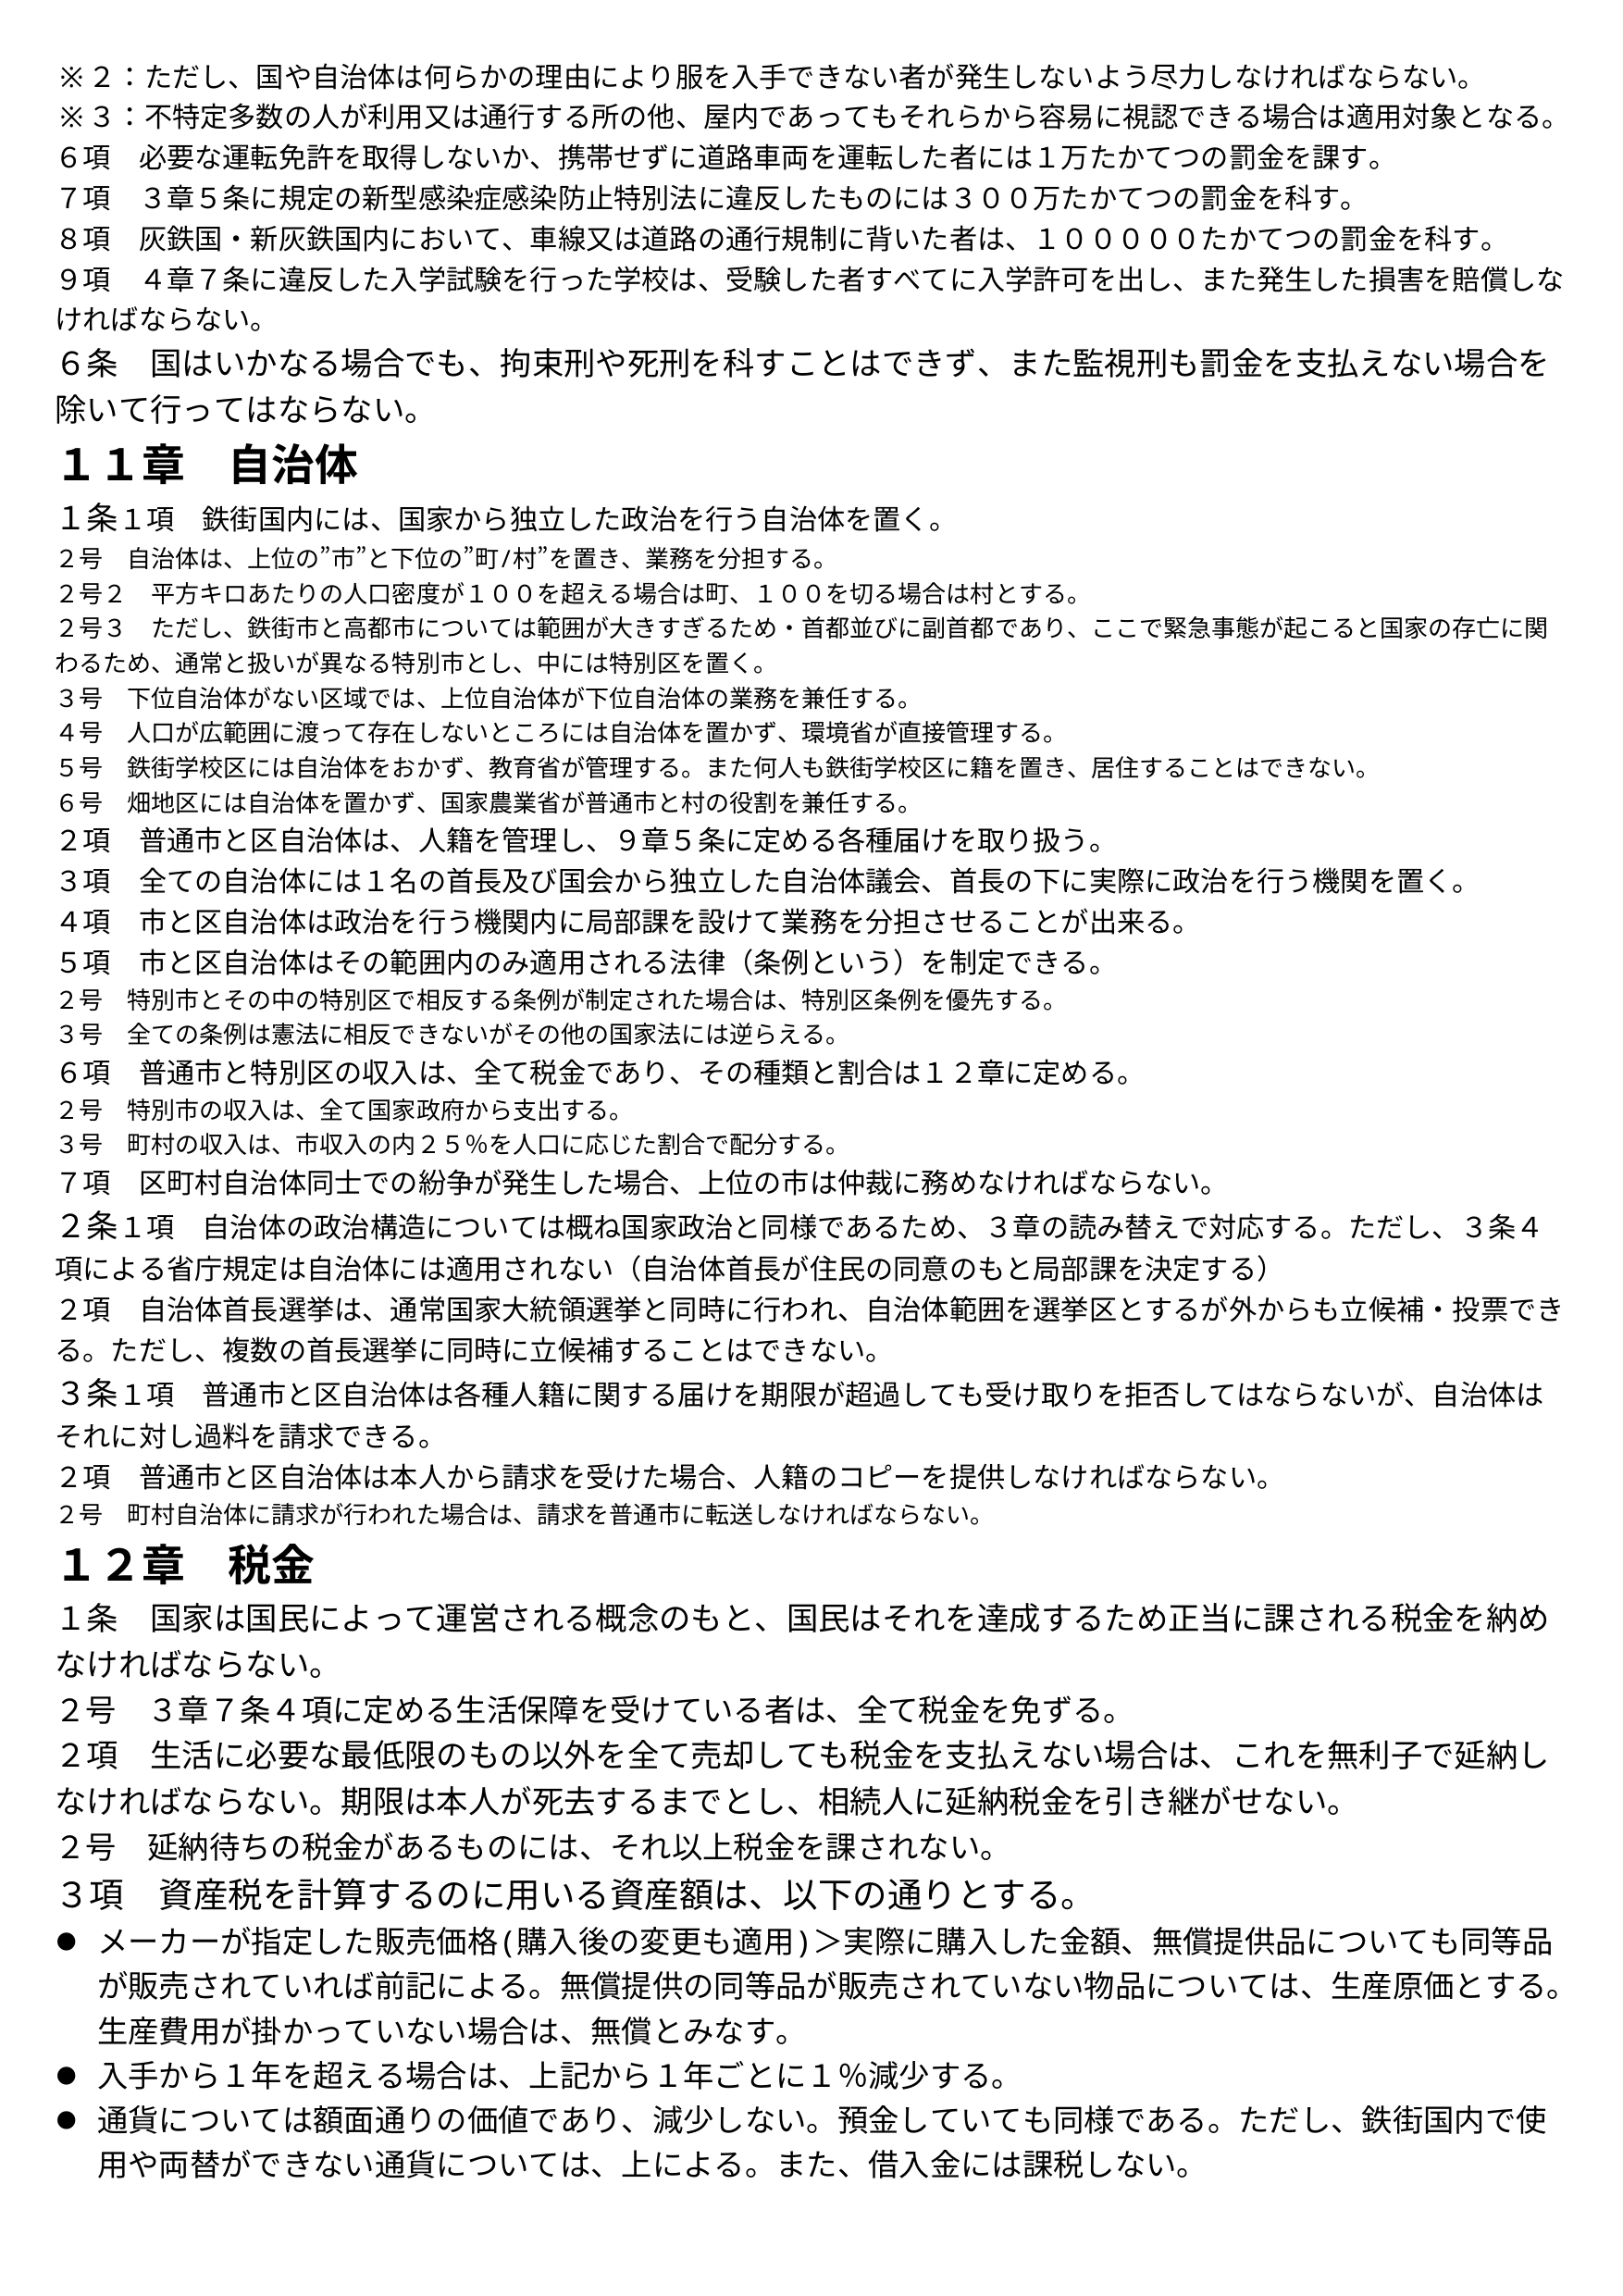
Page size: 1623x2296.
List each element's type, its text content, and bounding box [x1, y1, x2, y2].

text ２項 普通市と区自治体は本人から請求を受けた場合、人籍のコピーを提供しなければならない。 [55, 1456, 1568, 1496]
list メーカーが指定した販売価格(購入後の変更も適用)＞実際に購入した金額、無償提供品についても同等品が販売されていれば前記による。無償提供の同等品が販売されていない物品については、生産原価とする。生産費用が掛かっていない場合は、無償とみなす。 [55, 1917, 1568, 2052]
text ４号 人口が広範囲に渡って存在しないところには自治体を置かず、環境省が直接管理する。 [55, 714, 1568, 749]
text ２号２ 平方キロあたりの人口密度が１００を超える場合は町、１００を切る場合は村とする。 [55, 575, 1568, 609]
text ３条１項 普通市と区自治体は各種人籍に関する届けを期限が超過しても受け取りを拒否してはならないが、自治体はそれに対し過料を請求できる。 [55, 1369, 1568, 1456]
text １１章 自治体 [55, 430, 1568, 493]
text ６号 畑地区には自治体を置かず、国家農業省が普通市と村の役割を兼任する。 [55, 784, 1568, 819]
text ２項 自治体首長選挙は、通常国家大統領選挙と同時に行われ、自治体範囲を選挙区とするが外からも立候補・投票できる。ただし、複数の首長選挙に同時に立候補することはできない。 [55, 1288, 1568, 1369]
text ２号 町村自治体に請求が行われた場合は、請求を普通市に転送しなければならない。 [55, 1496, 1568, 1531]
text １条１項 鉄街国内には、国家から独立した政治を行う自治体を置く。 [55, 493, 1568, 540]
text ３項 資産税を計算するのに用いる資産額は、以下の通りとする。 [55, 1868, 1568, 1917]
text ２号 特別市の収入は、全て国家政府から支出する。 [55, 1091, 1568, 1126]
text ※３：不特定多数の人が利用又は通行する所の他、屋内であってもそれらから容易に視認できる場合は適用対象となる。 [55, 95, 1568, 136]
text ２号 ３章７条４項に定める生活保障を受けている者は、全て税金を免ずる。 [55, 1686, 1568, 1731]
text ６項 普通市と特別区の収入は、全て税金であり、その種類と割合は１２章に定める。 [55, 1050, 1568, 1091]
text ５号 鉄街学校区には自治体をおかず、教育省が管理する。また何人も鉄街学校区に籍を置き、居住することはできない。 [55, 749, 1568, 784]
text ５項 市と区自治体はその範囲内のみ適用される法律（条例という）を制定できる。 [55, 940, 1568, 981]
text ２号 自治体は、上位の”市”と下位の”町/村”を置き、業務を分担する。 [55, 540, 1568, 575]
text ６条 国はいかなる場合でも、拘束刑や死刑を科すことはできず、また監視刑も罰金を支払えない場合を除いて行ってはならない。 [55, 339, 1568, 430]
text ※２：ただし、国や自治体は何らかの理由により服を入手できない者が発生しないよう尽力しなければならない。 [55, 55, 1568, 95]
text ７項 ３章５条に規定の新型感染症感染防止特別法に違反したものには３００万たかてつの罰金を科す。 [55, 177, 1568, 217]
text ２項 普通市と区自治体は、人籍を管理し、９章５条に定める各種届けを取り扱う。 [55, 819, 1568, 859]
text １条 国家は国民によって運営される概念のもと、国民はそれを達成するため正当に課される税金を納めなければならない。 [55, 1594, 1568, 1686]
text ２項 生活に必要な最低限のもの以外を全て売却しても税金を支払えない場合は、これを無利子で延納しなければならない。期限は本人が死去するまでとし、相続人に延納税金を引き継がせない。 [55, 1731, 1568, 1822]
text ３項 全ての自治体には１名の首長及び国会から独立した自治体議会、首長の下に実際に政治を行う機関を置く。 [55, 859, 1568, 900]
text ３号 全ての条例は憲法に相反できないがその他の国家法には逆らえる。 [55, 1015, 1568, 1050]
text ７項 区町村自治体同士での紛争が発生した場合、上位の市は仲裁に務めなければならない。 [55, 1160, 1568, 1201]
text ４項 市と区自治体は政治を行う機関内に局部課を設けて業務を分担させることが出来る。 [55, 900, 1568, 940]
text ２号３ ただし、鉄街市と高都市については範囲が大きすぎるため・首都並びに副首都であり、ここで緊急事態が起こると国家の存亡に関わるため、通常と扱いが異なる特別市とし、中には特別区を置く。 [55, 609, 1568, 679]
text ６項 必要な運転免許を取得しないか、携帯せずに道路車両を運転した者には１万たかてつの罰金を課す。 [55, 136, 1568, 177]
list 入手から１年を超える場合は、上記から１年ごとに１％減少する。 [55, 2052, 1568, 2096]
text ３号 下位自治体がない区域では、上位自治体が下位自治体の業務を兼任する。 [55, 679, 1568, 714]
text ３号 町村の収入は、市収入の内２５％を人口に応じた割合で配分する。 [55, 1126, 1568, 1160]
text ９項 ４章７条に違反した入学試験を行った学校は、受験した者すべてに入学許可を出し、また発生した損害を賠償しなければならない。 [55, 257, 1568, 339]
list 通貨については額面通りの価値であり、減少しない。預金していても同様である。ただし、鉄街国内で使用や両替ができない通貨については、上による。また、借入金には課税しない。 [55, 2096, 1568, 2185]
text ８項 灰鉄国・新灰鉄国内において、車線又は道路の通行規制に背いた者は、１０００００たかてつの罰金を科す。 [55, 217, 1568, 257]
text ２条１項 自治体の政治構造については概ね国家政治と同様であるため、３章の読み替えで対応する。ただし、３条４項による省庁規定は自治体には適用されない（自治体首長が住民の同意のもと局部課を決定する） [55, 1201, 1568, 1288]
text １２章 税金 [55, 1531, 1568, 1594]
text ２号 特別市とその中の特別区で相反する条例が制定された場合は、特別区条例を優先する。 [55, 981, 1568, 1015]
text ２号 延納待ちの税金があるものには、それ以上税金を課されない。 [55, 1822, 1568, 1868]
